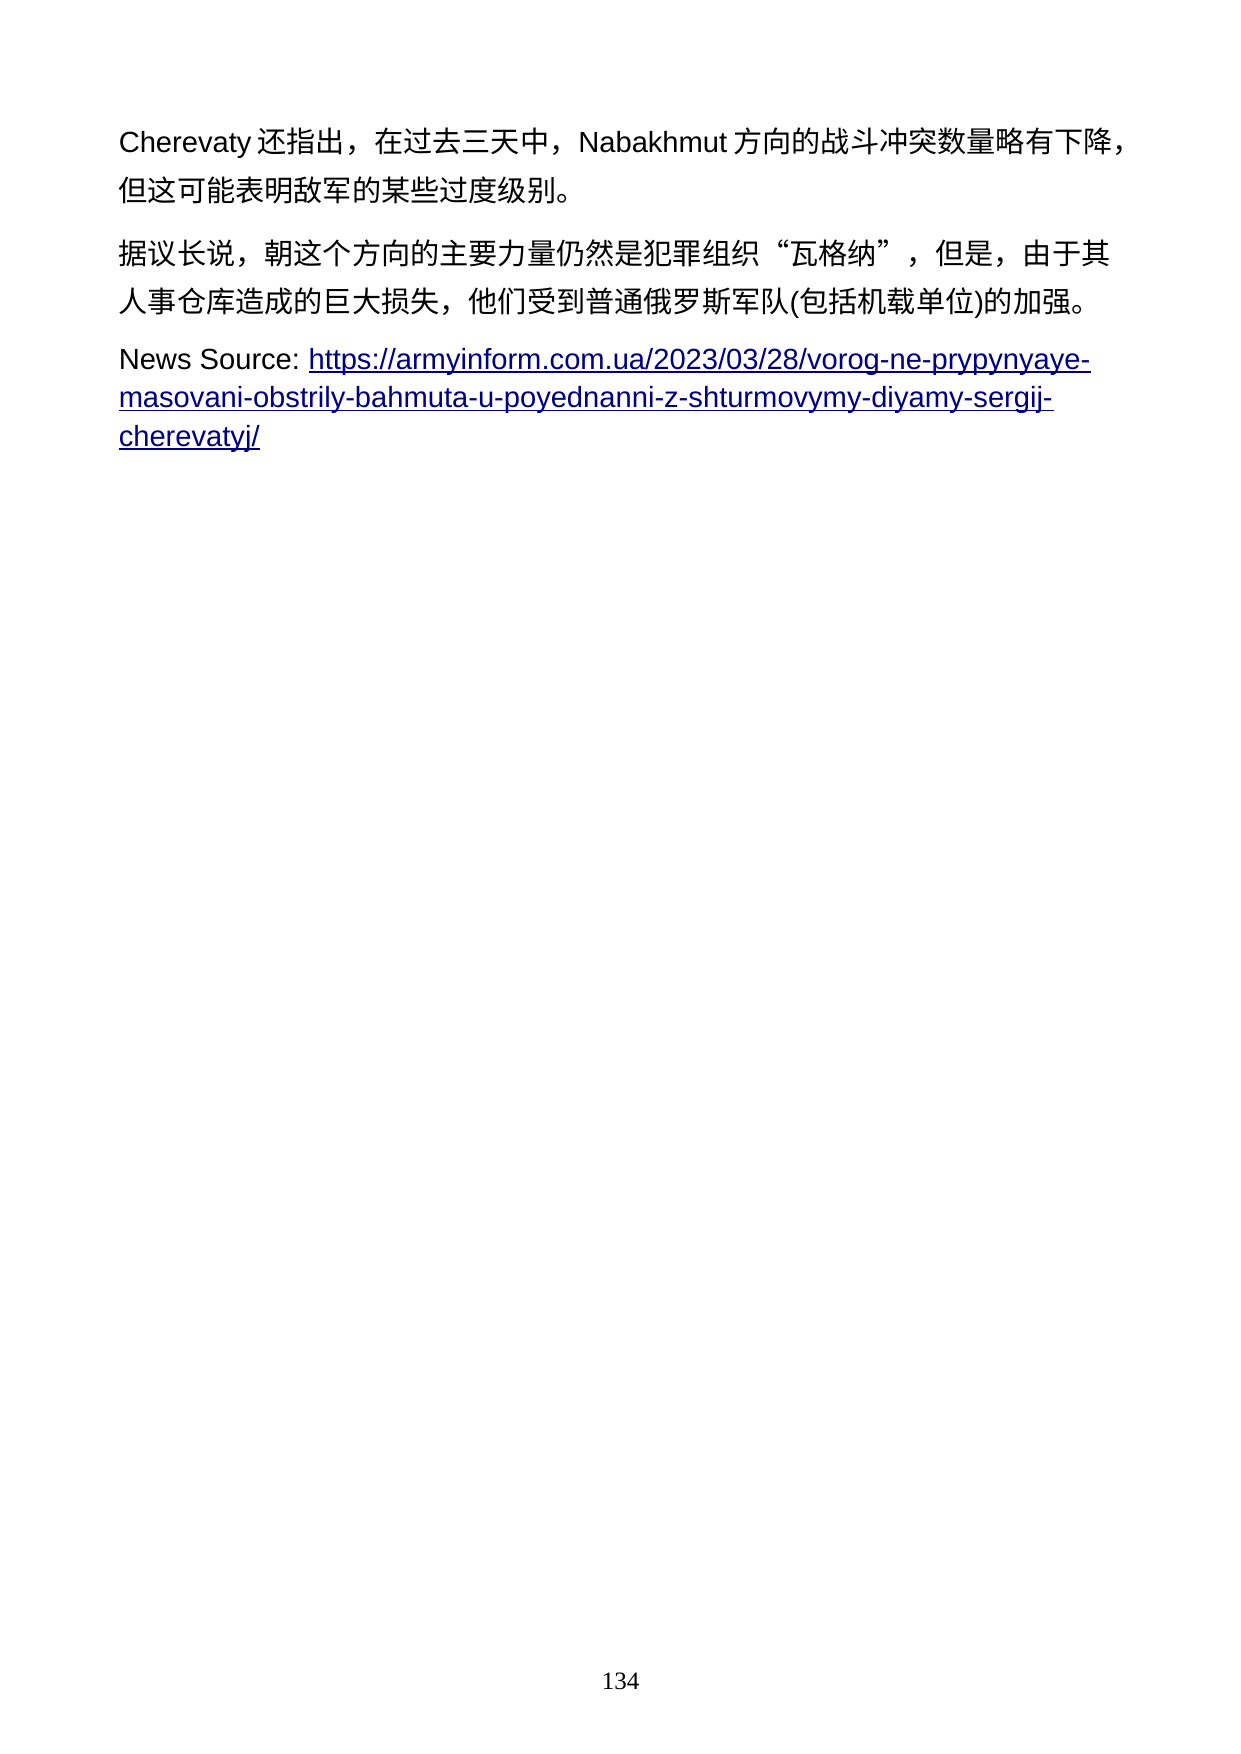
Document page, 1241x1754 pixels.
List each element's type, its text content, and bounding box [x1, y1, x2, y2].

text News Source: https://armyinform.com.ua/2023/03/28/vorog-ne-prypynyaye-masovani-obstrily-bahmuta-u-poyednanni-z-shturmovymy-diyamy-sergij-cherevatyj/ [118, 342, 1122, 452]
text Cherevaty还指出，在过去三天中，Nabakhmut方向的战斗冲突数量略有下降，但这可能表明敌军的某些过度级别。 [118, 118, 1122, 209]
text 据议长说，朝这个方向的主要力量仍然是犯罪组织“瓦格纳”，但是，由于其人事仓库造成的巨大损失，他们受到普通俄罗斯军队(包括机载单位)的加强。 [118, 230, 1122, 321]
